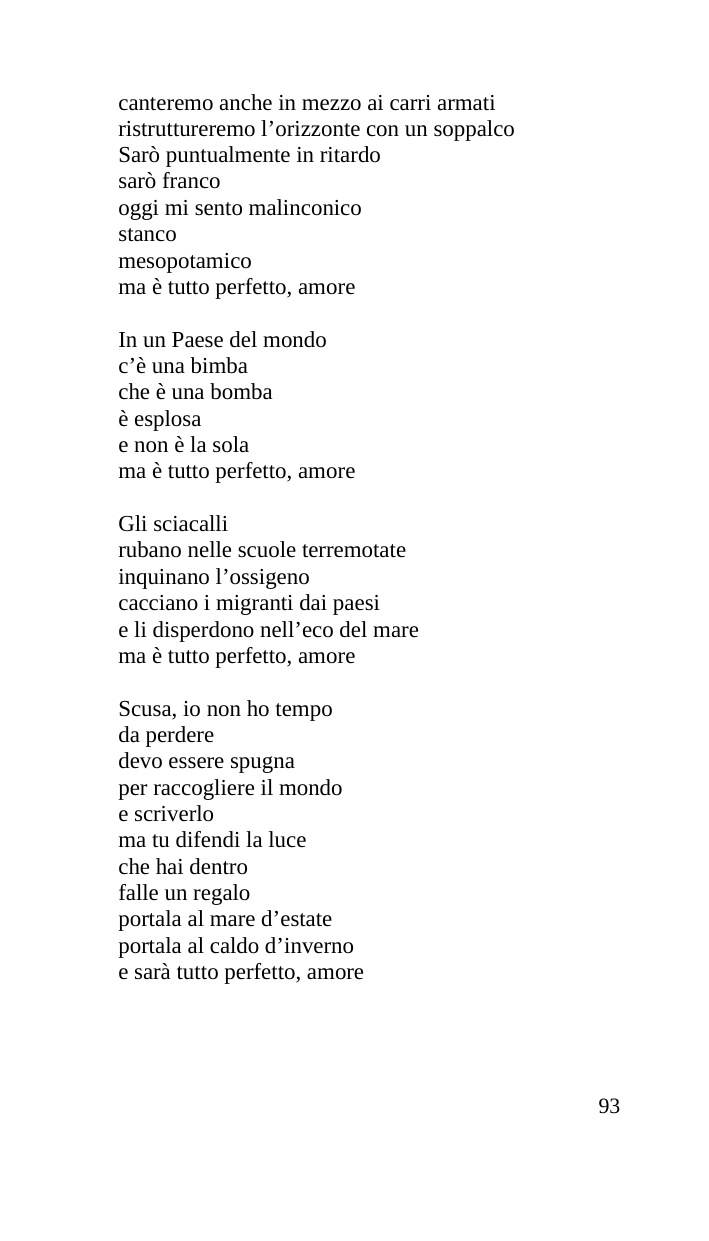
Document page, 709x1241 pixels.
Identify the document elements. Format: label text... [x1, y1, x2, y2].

text falle un regalo [118, 879, 620, 906]
text Gli sciacalli [118, 510, 620, 537]
text da perdere [118, 721, 620, 747]
text per raccogliere il mondo [118, 774, 620, 800]
text e scriverlo [118, 800, 620, 826]
text In un Paese del mondo [118, 326, 620, 352]
text portala al mare d’estate [118, 906, 620, 932]
text c’è una bimba [118, 352, 620, 378]
text ma è tutto perfetto, amore [118, 457, 620, 484]
text mesopotamico [118, 247, 620, 273]
text stanco [118, 220, 620, 247]
text canteremo anche in mezzo ai carri armati [118, 88, 620, 115]
text e non è la sola [118, 431, 620, 457]
text ma è tutto perfetto, amore [118, 273, 620, 299]
text e sarà tutto perfetto, amore [118, 958, 620, 984]
text devo essere spugna [118, 747, 620, 774]
text oggi mi sento malinconico [118, 194, 620, 220]
text Scusa, io non ho tempo [118, 695, 620, 721]
text sarò franco [118, 168, 620, 194]
text portala al caldo d’inverno [118, 932, 620, 958]
text è esplosa [118, 405, 620, 431]
text rubano nelle scuole terremotate [118, 537, 620, 563]
text ristruttureremo l’orizzonte con un soppalco [118, 115, 620, 141]
text Sarò puntualmente in ritardo [118, 141, 620, 168]
text inquinano l’ossigeno [118, 563, 620, 589]
text che è una bomba [118, 378, 620, 405]
text ma è tutto perfetto, amore [118, 642, 620, 668]
text ma tu difendi la luce [118, 826, 620, 853]
text cacciano i migranti dai paesi [118, 589, 620, 616]
text che hai dentro [118, 853, 620, 879]
text e li disperdono nell’eco del mare [118, 616, 620, 642]
